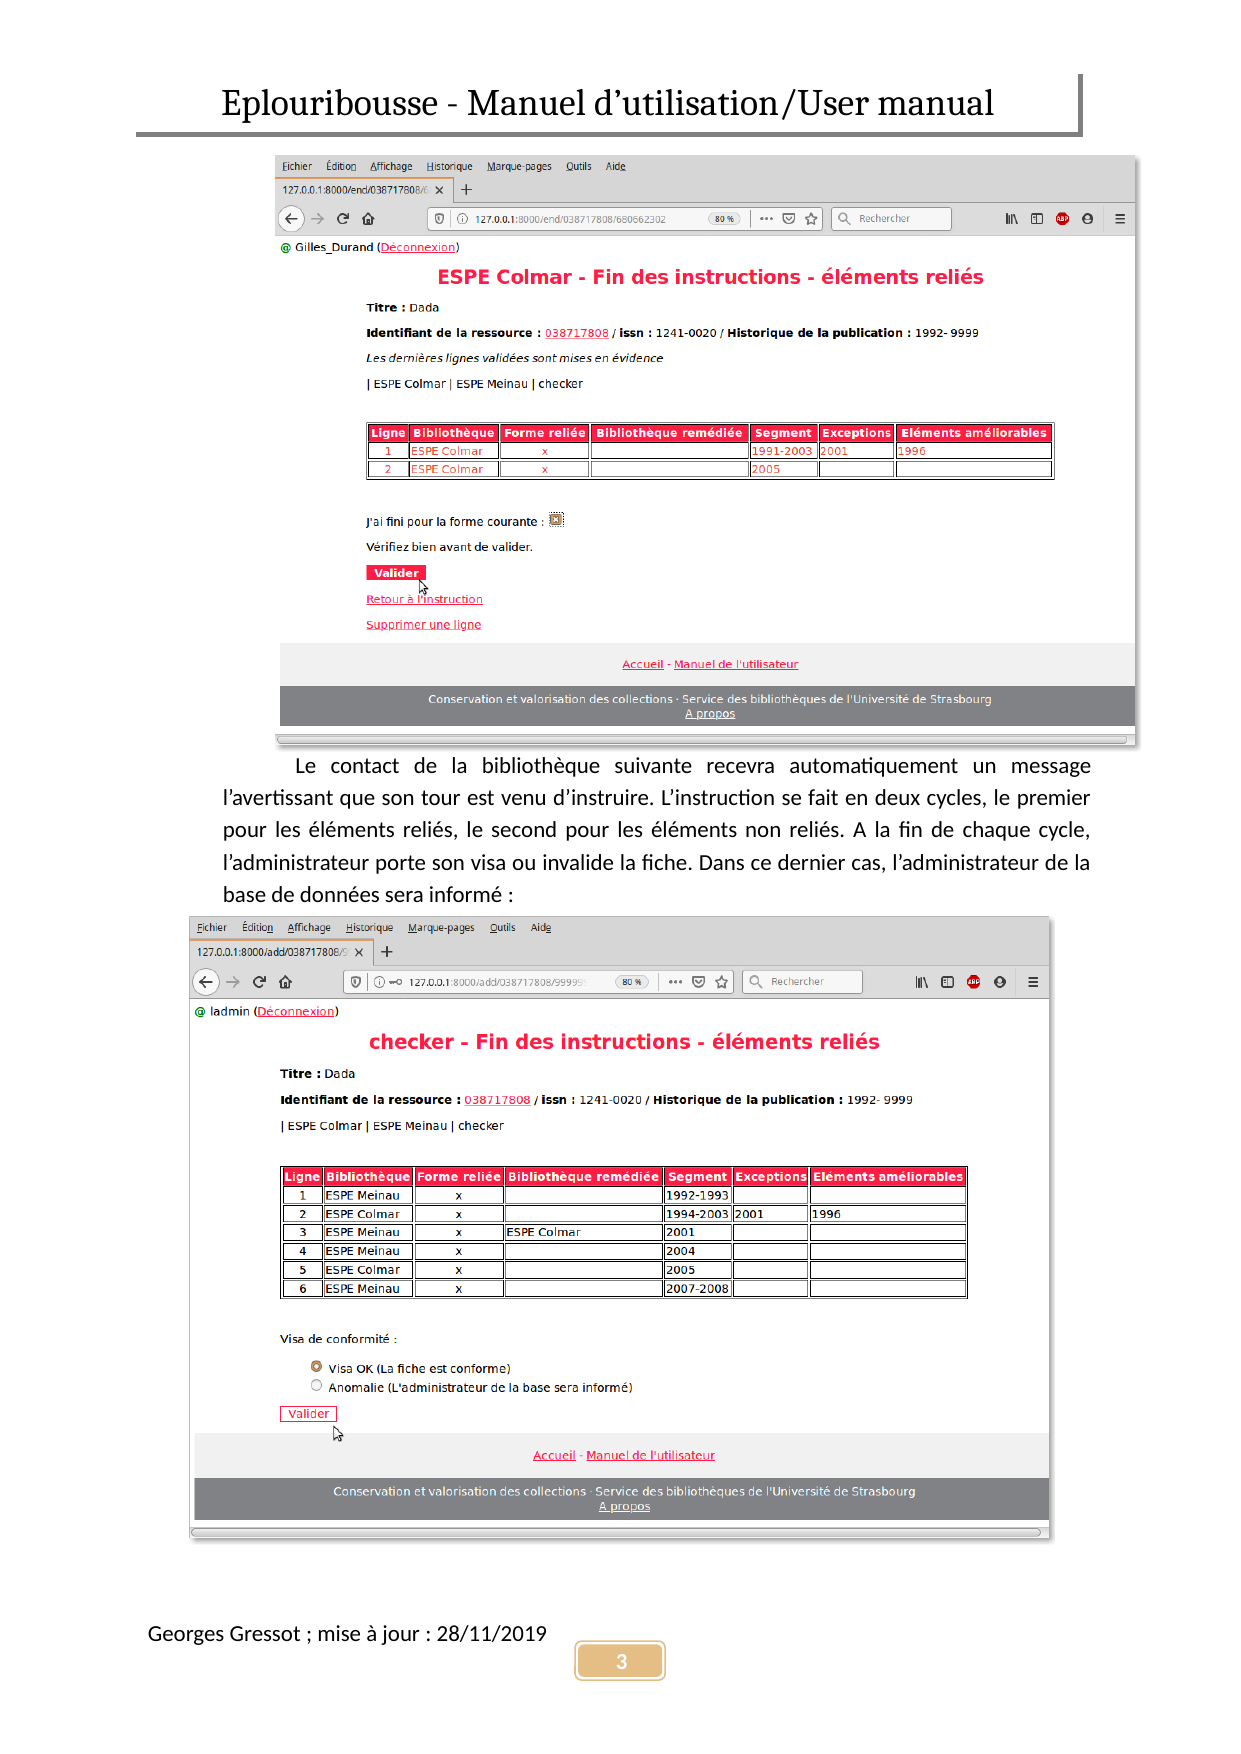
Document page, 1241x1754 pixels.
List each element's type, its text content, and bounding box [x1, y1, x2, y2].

list Le contact de la bibliothèque suivante recevra automatiquement un message l’avertissant que son tour est venu d’instruire. L’instruction se fait en deux cycles, le premier pour les éléments reliés, le second pour les éléments non reliés. A la fin de chaque cycle, l’administrateur porte son visa ou invalide la fiche. Dans ce dernier cas, l’administrateur de la base de données sera informé : [223, 752, 1093, 908]
picture [271, 151, 1142, 752]
picture [185, 912, 1055, 1545]
